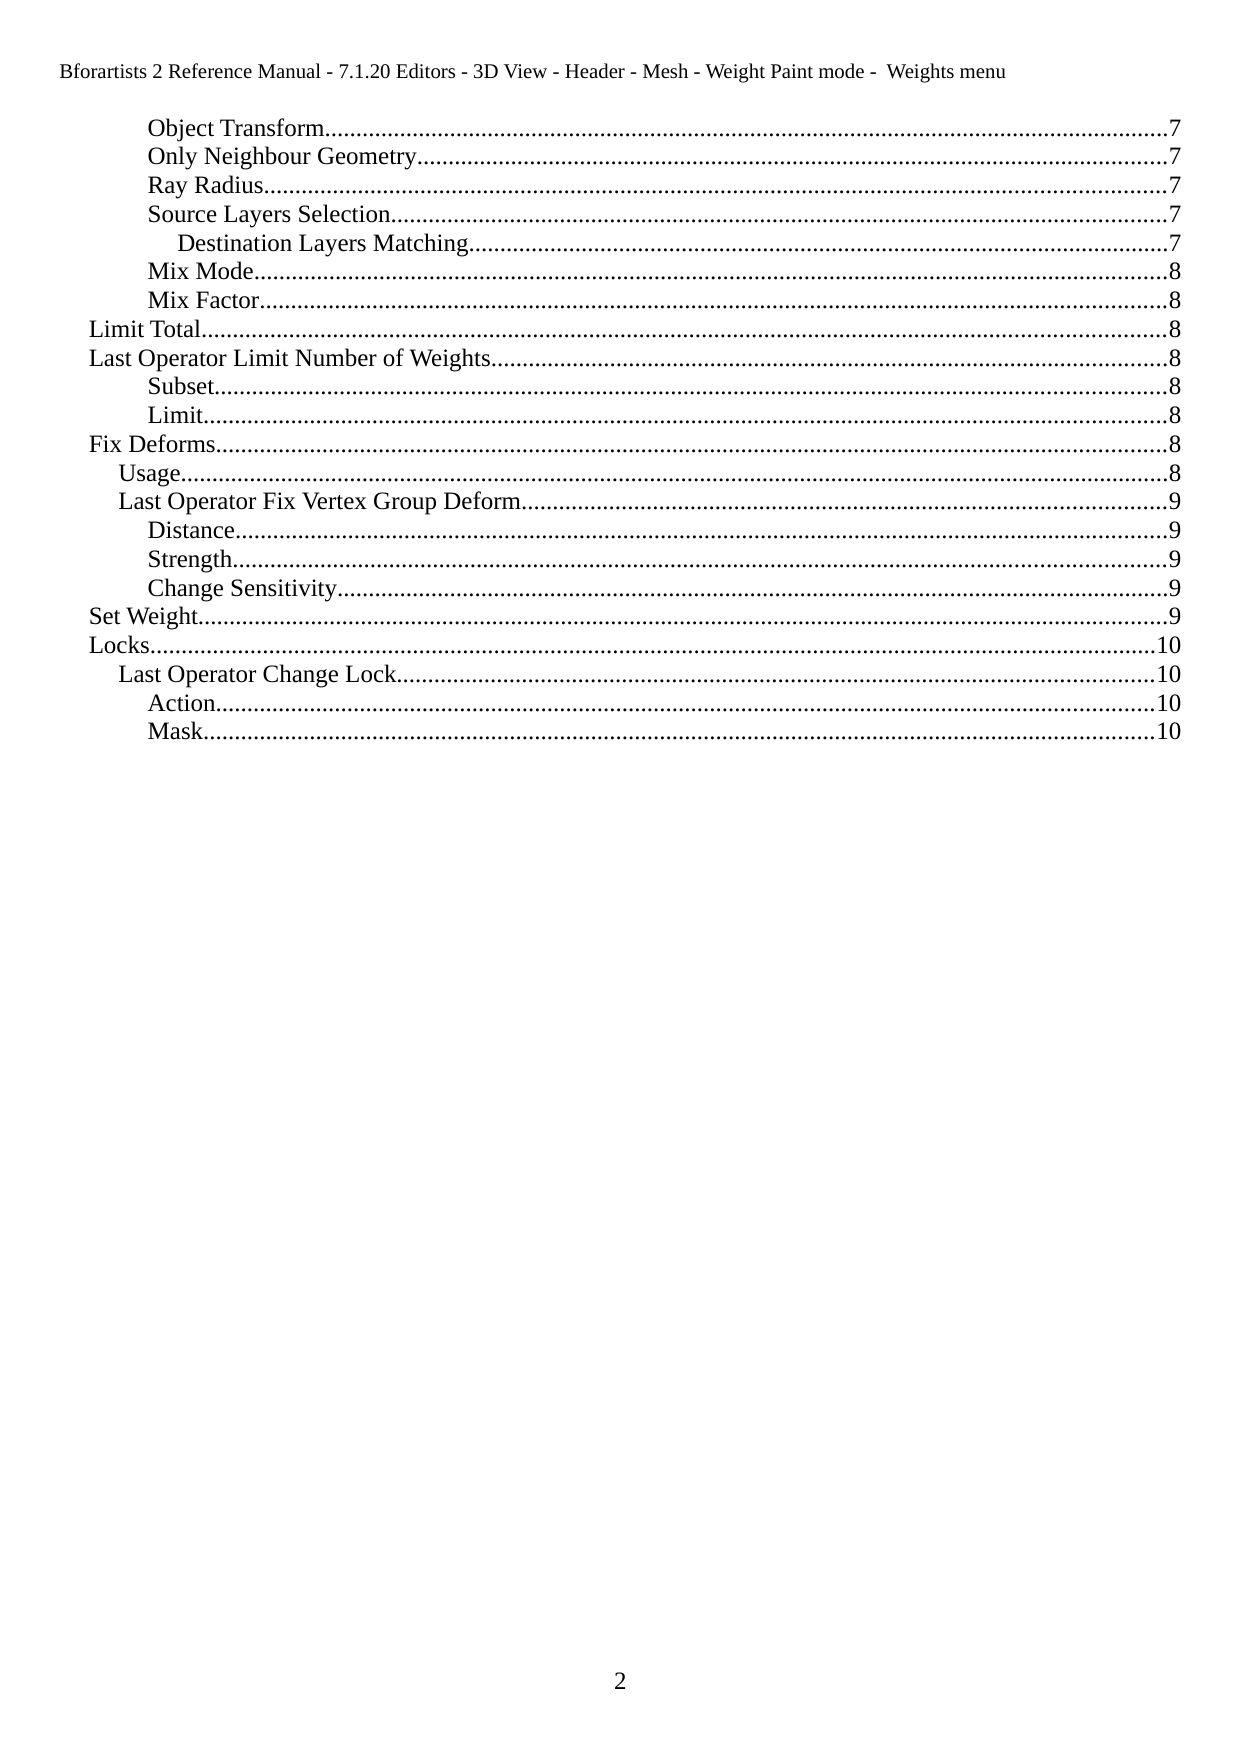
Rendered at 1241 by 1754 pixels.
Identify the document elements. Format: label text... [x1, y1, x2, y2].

text Distance 9 [147, 515, 1181, 544]
text Limit 8 [147, 400, 1181, 429]
text Last Operator Change Lock 10 [118, 659, 1181, 688]
text Mask 10 [147, 716, 1181, 745]
text Locks 10 [88, 630, 1181, 659]
text Strength 9 [147, 544, 1181, 573]
text Change Sensitivity 9 [147, 573, 1181, 601]
text Set Weight 9 [88, 601, 1181, 630]
text Subset 8 [147, 371, 1181, 400]
text Mix Factor 8 [147, 285, 1181, 314]
text Last Operator Limit Number of Weights 8 [88, 343, 1181, 371]
text Fix Deforms 8 [88, 429, 1181, 458]
text Limit Total 8 [88, 314, 1181, 343]
text Source Layers Selection 7 [147, 199, 1181, 228]
text Destination Layers Matching 7 [177, 228, 1181, 256]
text Object Transform 7 [147, 113, 1181, 141]
text Action 10 [147, 688, 1181, 716]
text Last Operator Fix Vertex Group Deform 9 [118, 486, 1181, 515]
text Usage 8 [118, 458, 1181, 486]
text Mix Mode 8 [147, 256, 1181, 285]
text Ray Radius 7 [147, 170, 1181, 199]
text Only Neighbour Geometry 7 [147, 141, 1181, 170]
